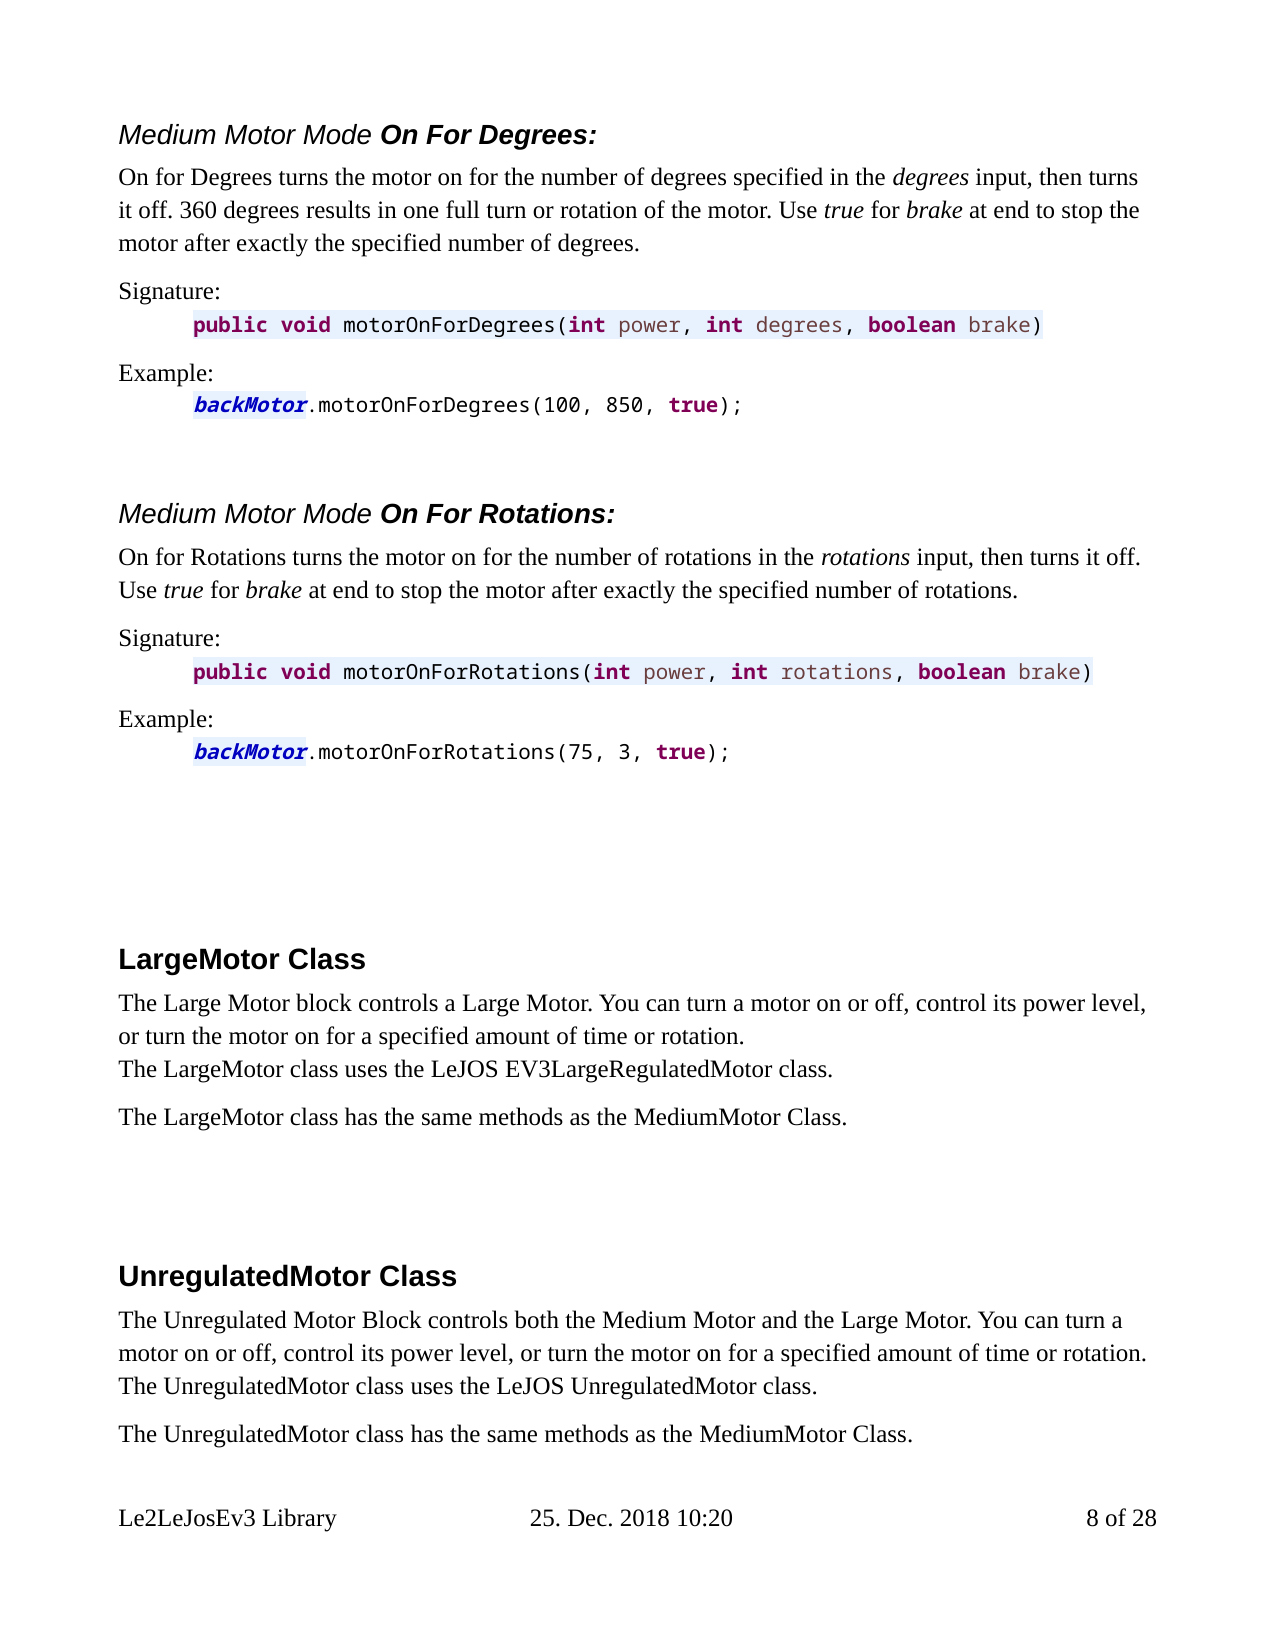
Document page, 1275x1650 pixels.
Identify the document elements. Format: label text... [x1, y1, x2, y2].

text Example: backMotor.motorOnForDegrees(100, 850, true); [118, 358, 1157, 419]
text The Large Motor block controls a Large Motor. You can turn a motor on or off, control its power level, or turn the motor on for a specified amount of time or rotation. The LargeMotor class uses the LeJOS EV3LargeRegulatedMotor class. [118, 988, 1157, 1083]
text The LargeMotor class has the same methods as the MediumMotor Class. [118, 1102, 1157, 1130]
subtitle Medium Motor Mode On For Rotations: [118, 498, 1157, 530]
text Signature: public void motorOnForDegrees(int power, int degrees, boolean brake) [118, 276, 1157, 339]
subtitle LargeMotor Class [118, 942, 1157, 976]
subtitle UnregulatedMotor Class [118, 1259, 1157, 1293]
text Example: backMotor.motorOnForRotations(75, 3, true); [118, 704, 1157, 766]
text Signature: public void motorOnForRotations(int power, int rotations, boolean brake) [118, 623, 1157, 685]
text The UnregulatedMotor class has the same methods as the MediumMotor Class. [118, 1419, 1157, 1448]
text On for Degrees turns the motor on for the number of degrees specified in the degrees input, then turns it off. 360 degrees results in one full turn or rotation of the motor. Use true for brake at end to stop the motor after exactly the specified number of degrees. [118, 162, 1157, 257]
text The Unregulated Motor Block controls both the Medium Motor and the Large Motor. You can turn a motor on or off, control its power level, or turn the motor on for a specified amount of time or rotation. The UnregulatedMotor class uses the LeJOS UnregulatedMotor class. [118, 1305, 1157, 1400]
text On for Rotations turns the motor on for the number of rotations in the rotations input, then turns it off. Use true for brake at end to stop the motor after exactly the specified number of rotations. [118, 542, 1157, 604]
subtitle Medium Motor Mode On For Degrees: [118, 118, 1157, 150]
